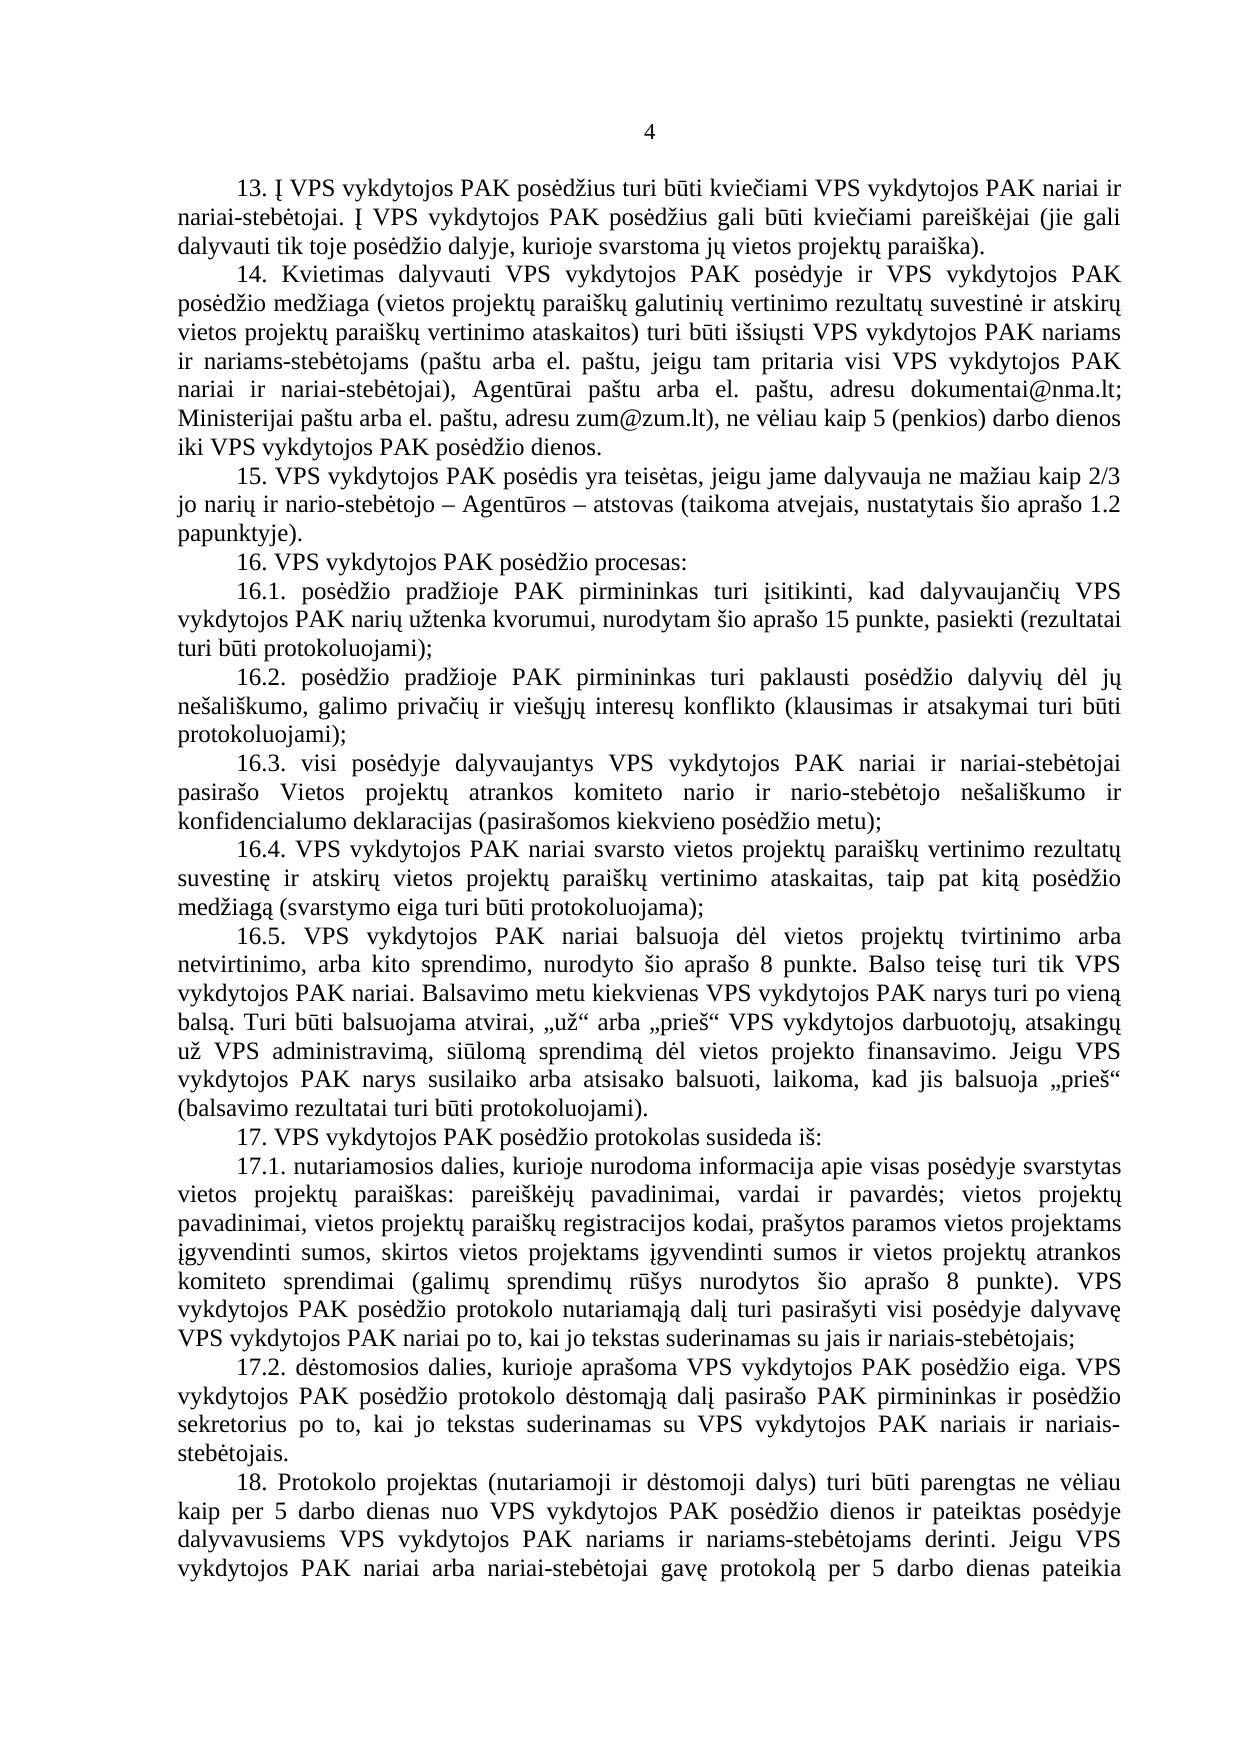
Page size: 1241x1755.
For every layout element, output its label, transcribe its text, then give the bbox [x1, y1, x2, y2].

text 14. Kvietimas dalyvauti VPS vykdytojos PAK posėdyje ir VPS vykdytojos PAK posėdžio medžiaga (vietos projektų paraiškų galutinių vertinimo rezultatų suvestinė ir atskirų vietos projektų paraiškų vertinimo ataskaitos) turi būti išsiųsti VPS vykdytojos PAK nariams ir nariams-stebėtojams (paštu arba el. paštu, jeigu tam pritaria visi VPS vykdytojos PAK nariai ir nariai-stebėtojai), Agentūrai paštu arba el. paštu, adresu dokumentai@nma.lt; Ministerijai paštu arba el. paštu, adresu zum@zum.lt), ne vėliau kaip 5 (penkios) darbo dienos iki VPS vykdytojos PAK posėdžio dienos. [177, 259, 1122, 461]
text 17.2. dėstomosios dalies, kurioje aprašoma VPS vykdytojos PAK posėdžio eiga. VPS vykdytojos PAK posėdžio protokolo dėstomąją dalį pasirašo PAK pirmininkas ir posėdžio sekretorius po to, kai jo tekstas suderinamas su VPS vykdytojos PAK nariais ir nariais-stebėtojais. [177, 1352, 1122, 1467]
text 17.1. nutariamosios dalies, kurioje nurodoma informacija apie visas posėdyje svarstytas vietos projektų paraiškas: pareiškėjų pavadinimai, vardai ir pavardės; vietos projektų pavadinimai, vietos projektų paraiškų registracijos kodai, prašytos paramos vietos projektams įgyvendinti sumos, skirtos vietos projektams įgyvendinti sumos ir vietos projektų atrankos komiteto sprendimai (galimų sprendimų rūšys nurodytos šio aprašo 8 punkte). VPS vykdytojos PAK posėdžio protokolo nutariamąją dalį turi pasirašyti visi posėdyje dalyvavę VPS vykdytojos PAK nariai po to, kai jo tekstas suderinamas su jais ir nariais-stebėtojais; [177, 1151, 1122, 1352]
text 18. Protokolo projektas (nutariamoji ir dėstomoji dalys) turi būti parengtas ne vėliau kaip per 5 darbo dienas nuo VPS vykdytojos PAK posėdžio dienos ir pateiktas posėdyje dalyvavusiems VPS vykdytojos PAK nariams ir nariams-stebėtojams derinti. Jeigu VPS vykdytojos PAK nariai arba nariai-stebėtojai gavę protokolą per 5 darbo dienas pateikia [177, 1467, 1122, 1582]
text 16.4. VPS vykdytojos PAK nariai svarsto vietos projektų paraiškų vertinimo rezultatų suvestinę ir atskirų vietos projektų paraiškų vertinimo ataskaitas, taip pat kitą posėdžio medžiagą (svarstymo eiga turi būti protokoluojama); [177, 834, 1122, 921]
text 16.5. VPS vykdytojos PAK nariai balsuoja dėl vietos projektų tvirtinimo arba netvirtinimo, arba kito sprendimo, nurodyto šio aprašo 8 punkte. Balso teisę turi tik VPS vykdytojos PAK nariai. Balsavimo metu kiekvienas VPS vykdytojos PAK narys turi po vieną balsą. Turi būti balsuojama atvirai, „už“ arba „prieš“ VPS vykdytojos darbuotojų, atsakingų už VPS administravimą, siūlomą sprendimą dėl vietos projekto finansavimo. Jeigu VPS vykdytojos PAK narys susilaiko arba atsisako balsuoti, laikoma, kad jis balsuoja „prieš“ (balsavimo rezultatai turi būti protokoluojami). [177, 921, 1122, 1122]
text 15. VPS vykdytojos PAK posėdis yra teisėtas, jeigu jame dalyvauja ne mažiau kaip 2/3 jo narių ir nario-stebėtojo – Agentūros – atstovas (taikoma atvejais, nustatytais šio aprašo 1.2 papunktyje). [177, 461, 1122, 547]
text 16.3. visi posėdyje dalyvaujantys VPS vykdytojos PAK nariai ir nariai-stebėtojai pasirašo Vietos projektų atrankos komiteto nario ir nario-stebėtojo nešališkumo ir konfidencialumo deklaracijas (pasirašomos kiekvieno posėdžio metu); [177, 748, 1122, 834]
text 17. VPS vykdytojos PAK posėdžio protokolas susideda iš: [177, 1122, 1122, 1151]
text 16.2. posėdžio pradžioje PAK pirmininkas turi paklausti posėdžio dalyvių dėl jų nešališkumo, galimo privačių ir viešųjų interesų konflikto (klausimas ir atsakymai turi būti protokoluojami); [177, 662, 1122, 748]
text 13. Į VPS vykdytojos PAK posėdžius turi būti kviečiami VPS vykdytojos PAK nariai ir nariai-stebėtojai. Į VPS vykdytojos PAK posėdžius gali būti kviečiami pareiškėjai (jie gali dalyvauti tik toje posėdžio dalyje, kurioje svarstoma jų vietos projektų paraiška). [177, 173, 1122, 259]
text 16.1. posėdžio pradžioje PAK pirmininkas turi įsitikinti, kad dalyvaujančių VPS vykdytojos PAK narių užtenka kvorumui, nurodytam šio aprašo 15 punkte, pasiekti (rezultatai turi būti protokoluojami); [177, 576, 1122, 662]
text 16. VPS vykdytojos PAK posėdžio procesas: [177, 547, 1122, 576]
